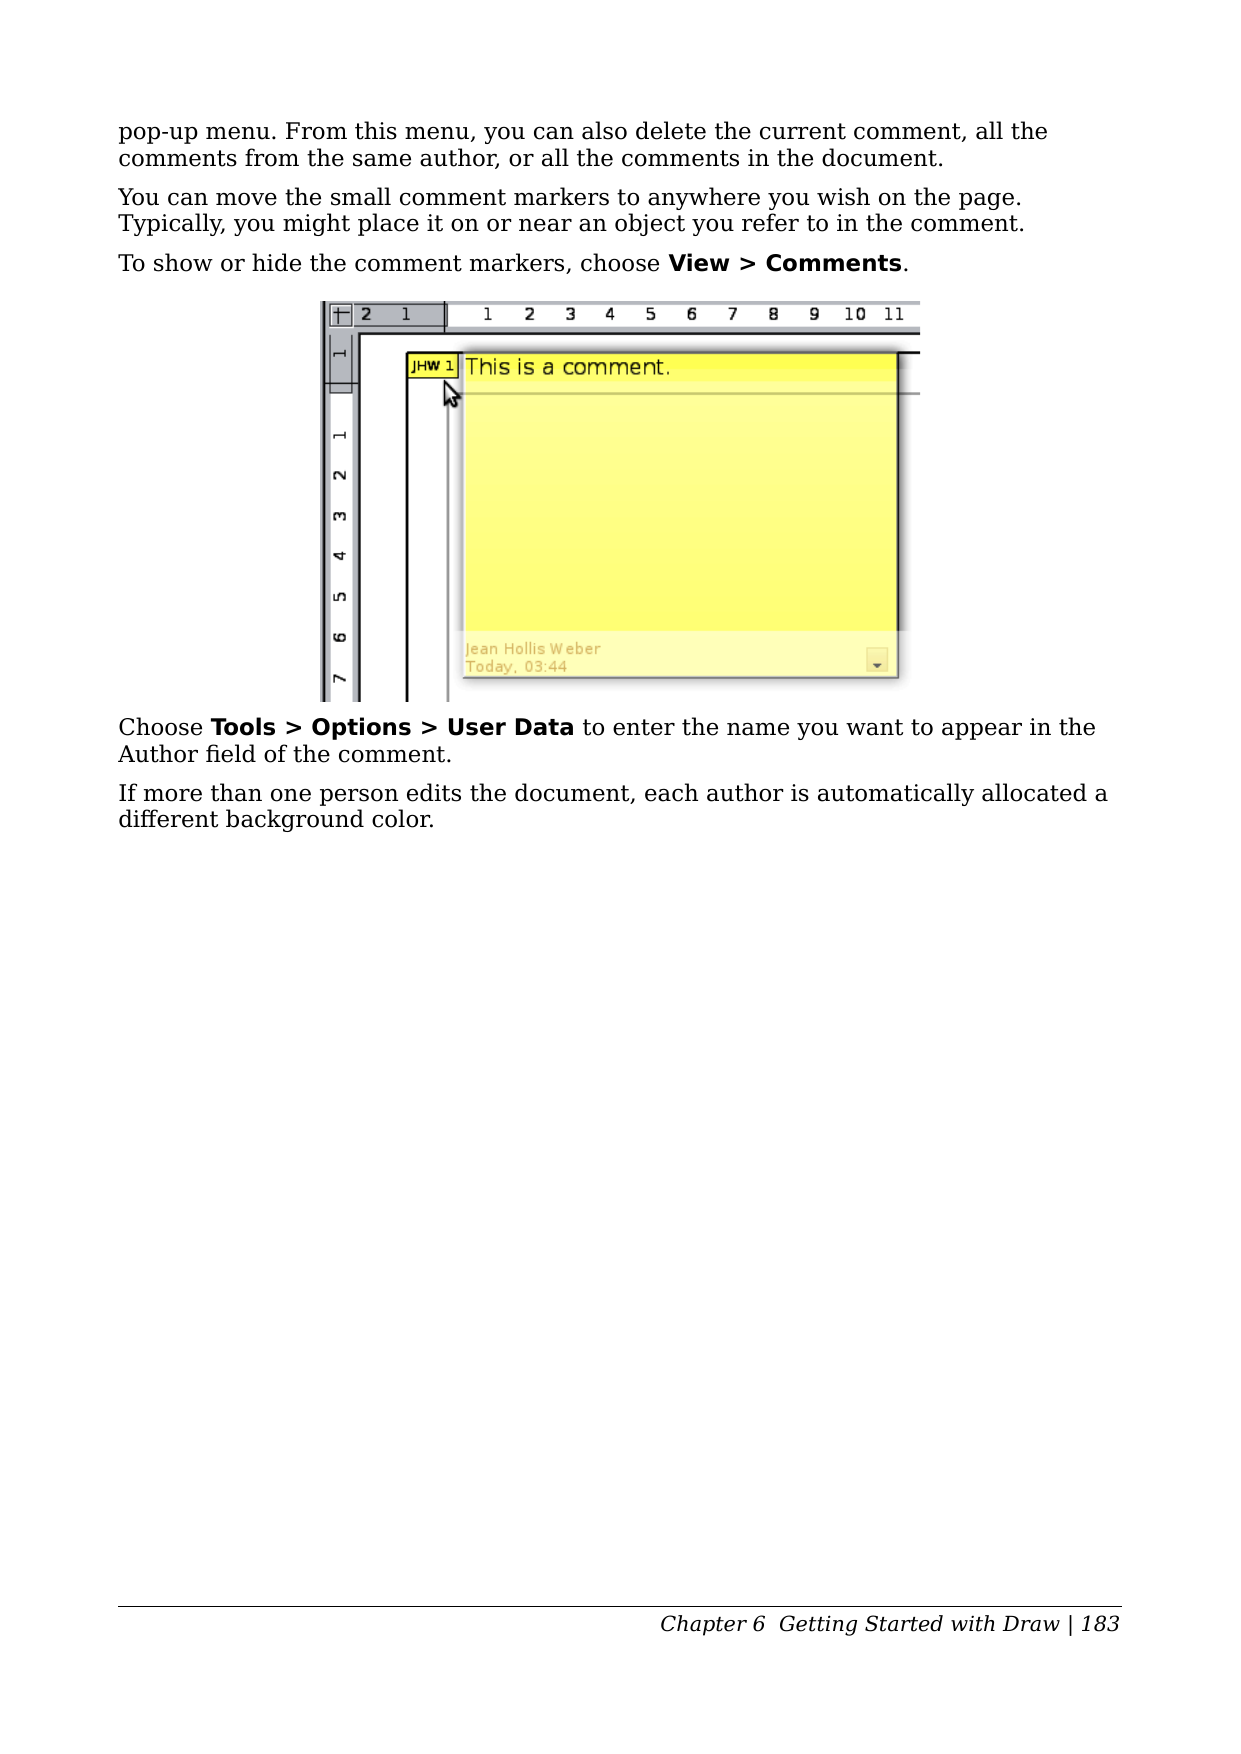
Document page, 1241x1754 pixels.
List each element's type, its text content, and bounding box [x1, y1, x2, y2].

text pop-up menu. From this menu, you can also delete the current comment, all the comments from the same author, or all the comments in the document. [118, 118, 1122, 171]
text Choose Tools > Options > User Data to enter the name you want to appear in the Author field of the comment. [118, 714, 1122, 767]
text If more than one person edits the document, each author is automatically allocated a different background color. [118, 780, 1122, 833]
picture [320, 301, 921, 702]
text You can move the small comment markers to anywhere you wish on the page. Typically, you might place it on or near an object you refer to in the comment. [118, 184, 1122, 237]
text To show or hide the comment markers, choose View > Comments. [118, 250, 1122, 276]
